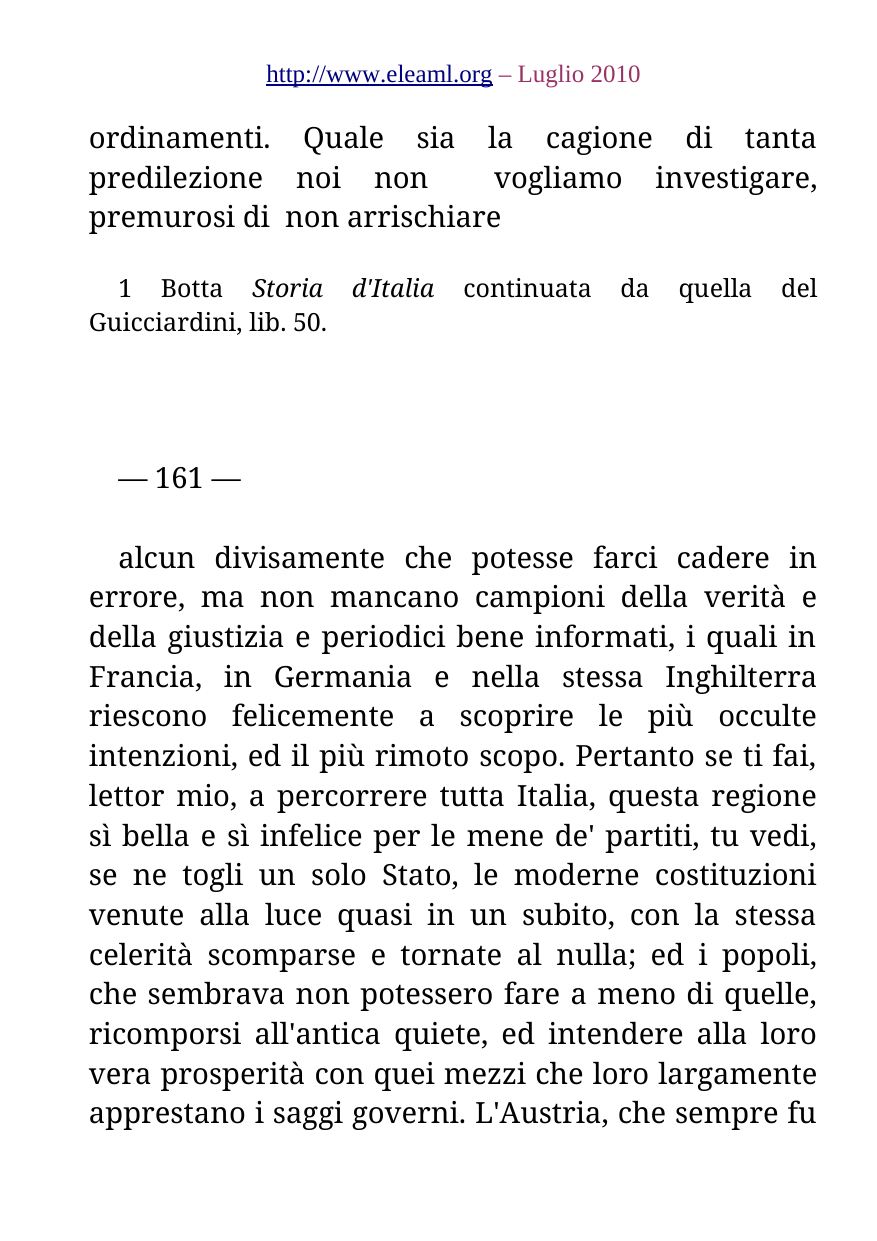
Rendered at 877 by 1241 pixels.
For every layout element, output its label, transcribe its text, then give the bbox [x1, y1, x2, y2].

text — 161 — [89, 458, 818, 497]
text ordinamenti. Quale sia la cagione di tanta predilezione noi non vogliamo investigare, premurosi di non arrischiare [89, 117, 818, 236]
text alcun divisamente che potesse farci cadere in errore, ma non mancano campioni della verità e della giustizia e periodici bene informati, i quali in Francia, in Germania e nella stessa Inghilterra riescono felicemente a scoprire le più occulte intenzioni, ed il più rimoto scopo. Pertanto se ti fai, lettor mio, a percorrere tutta Italia, questa regione sì bella e sì infelice per le mene de' partiti, tu vedi, se ne togli un solo Stato, le moderne costituzioni venute alla luce quasi in un subito, con la stessa celerità scomparse e tornate al nulla; ed i popoli, che sembrava non potessero fare a meno di quelle, ricomporsi all'antica quiete, ed intendere alla loro vera prosperità con quei mezzi che loro largamente apprestano i saggi governi. L'Austria, che sempre fu [89, 537, 818, 1132]
text 1 Botta Storia d'Italia continuata da quella del Guicciardini, lib. 50. [89, 270, 818, 338]
